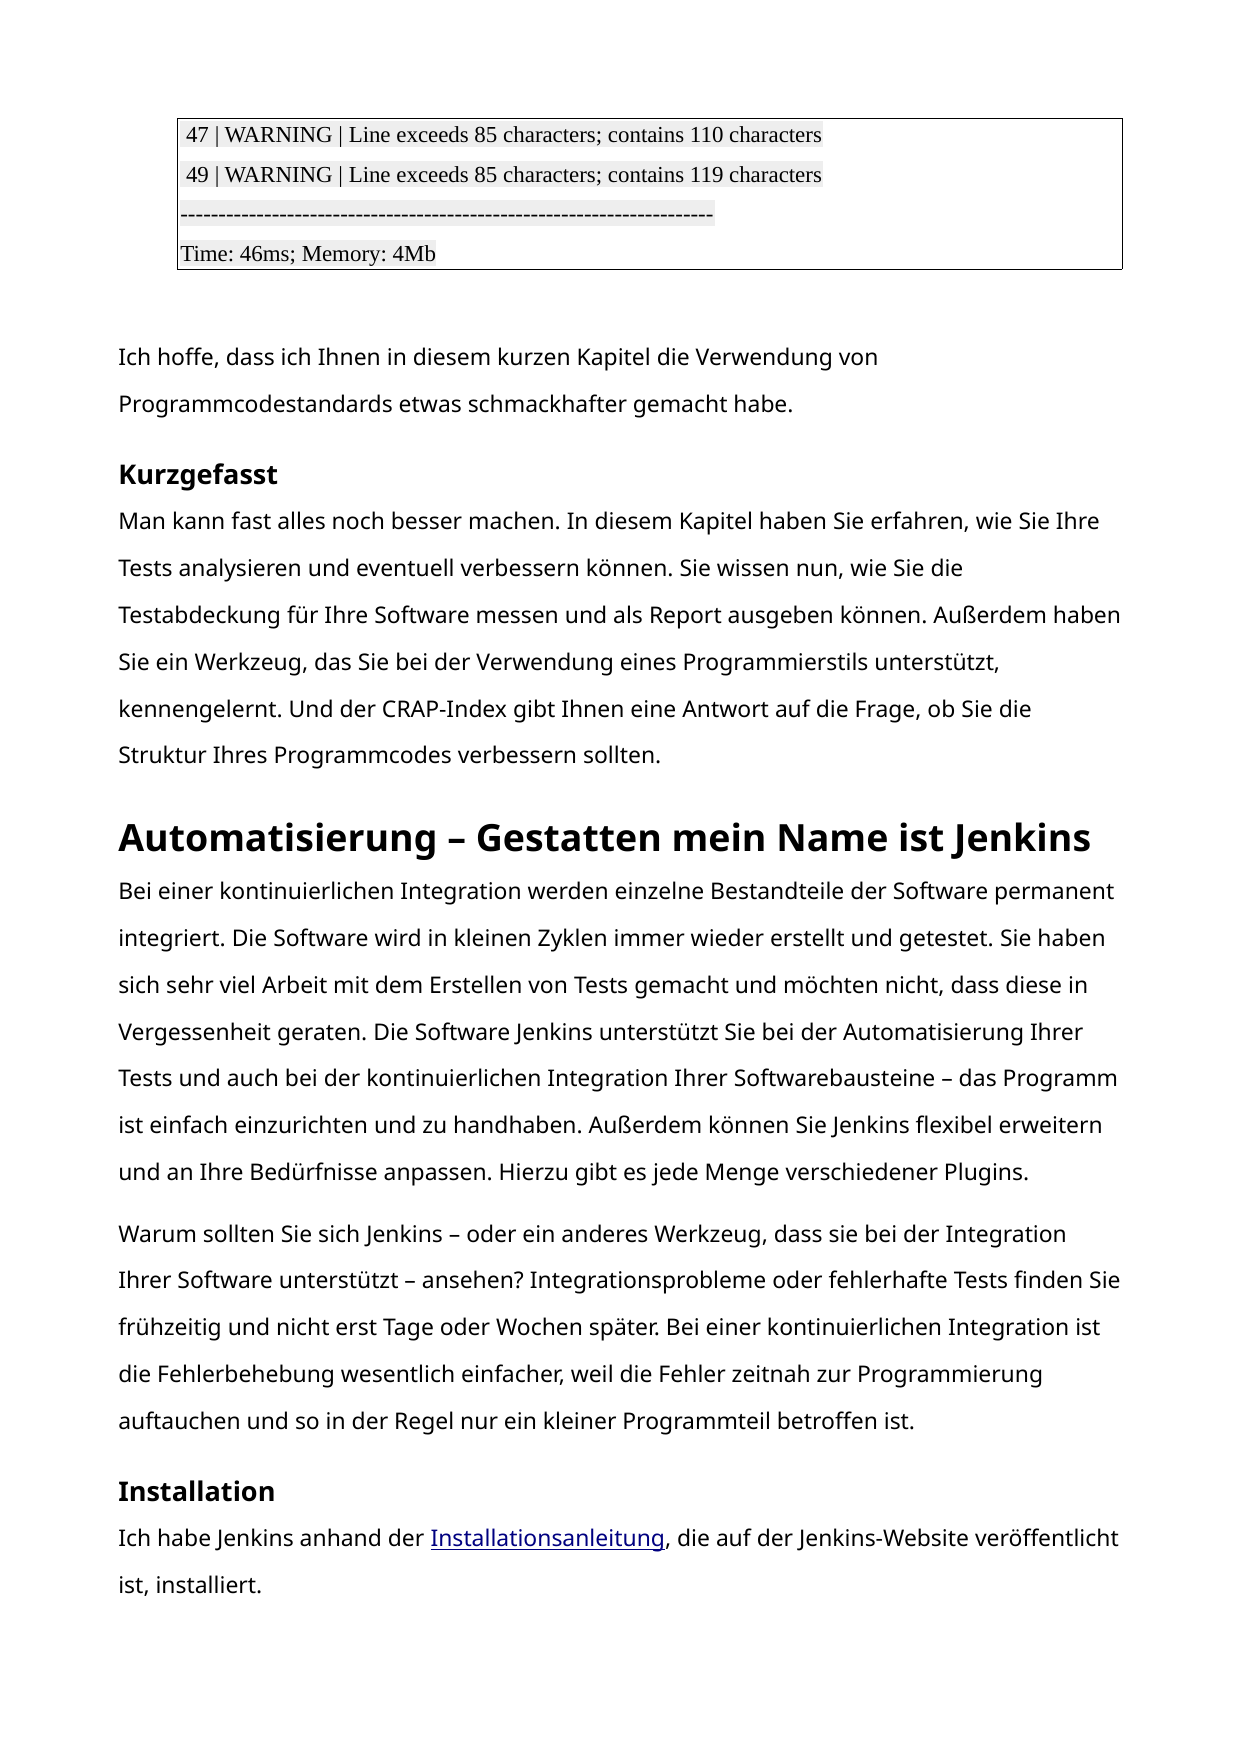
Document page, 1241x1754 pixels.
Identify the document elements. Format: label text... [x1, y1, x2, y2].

text 47 | WARNING | Line exceeds 85 characters; contains 110 characters 49 | WARNING | Line exceeds 85 characters; contains 119 characters ---------------------------------------------------------------------- Time: 46ms; Memory: 4Mb [178, 119, 1122, 269]
text Man kann fast alles noch besser machen. In diesem Kapitel haben Sie erfahren, wie Sie Ihre Tests analysieren und eventuell verbessern können. Sie wissen nun, wie Sie die Testabdeckung für Ihre Software messen und als Report ausgeben können. Außerdem haben Sie ein Werkzeug, das Sie bei der Verwendung eines Programmierstils unterstützt, kennengelernt. Und der CRAP-Index gibt Ihnen eine Antwort auf die Frage, ob Sie die Struktur Ihres Programmcodes verbessern sollten. [118, 505, 1122, 771]
text Bei einer kontinuierlichen Integration werden einzelne Bestandteile der Software permanent integriert. Die Software wird in kleinen Zyklen immer wieder erstellt und getestet. Sie haben sich sehr viel Arbeit mit dem Erstellen von Tests gemacht und möchten nicht, dass diese in Vergessenheit geraten. Die Software Jenkins unterstützt Sie bei der Automatisierung Ihrer Tests und auch bei der kontinuierlichen Integration Ihrer Softwarebausteine – das Programm ist einfach einzurichten und zu handhaben. Außerdem können Sie Jenkins flexibel erweitern und an Ihre Bedürfnisse anpassen. Hierzu gibt es jede Menge verschiedener Plugins. [118, 875, 1122, 1187]
subtitle Kurzgefasst [118, 456, 1122, 493]
subtitle Installation [118, 1473, 1122, 1510]
text Ich hoffe, dass ich Ihnen in diesem kurzen Kapitel die Verwendung von Programmcodestandards etwas schmackhafter gemacht habe. [118, 341, 1122, 419]
text Ich habe Jenkins anhand der Installationsanleitung, die auf der Jenkins-Website veröffentlicht ist, installiert. [118, 1522, 1122, 1600]
text Warum sollten Sie sich Jenkins – oder ein anderes Werkzeug, dass sie bei der Integration Ihrer Software unterstützt – ansehen? Integrationsprobleme oder fehlerhafte Tests finden Sie frühzeitig und nicht erst Tage oder Wochen später. Bei einer kontinuierlichen Integration ist die Fehlerbehebung wesentlich einfacher, weil die Fehler zeitnah zur Programmierung auftauchen und so in der Regel nur ein kleiner Programmteil betroffen ist. [118, 1218, 1122, 1436]
subtitle Automatisierung – Gestatten mein Name ist Jenkins [118, 811, 1122, 862]
